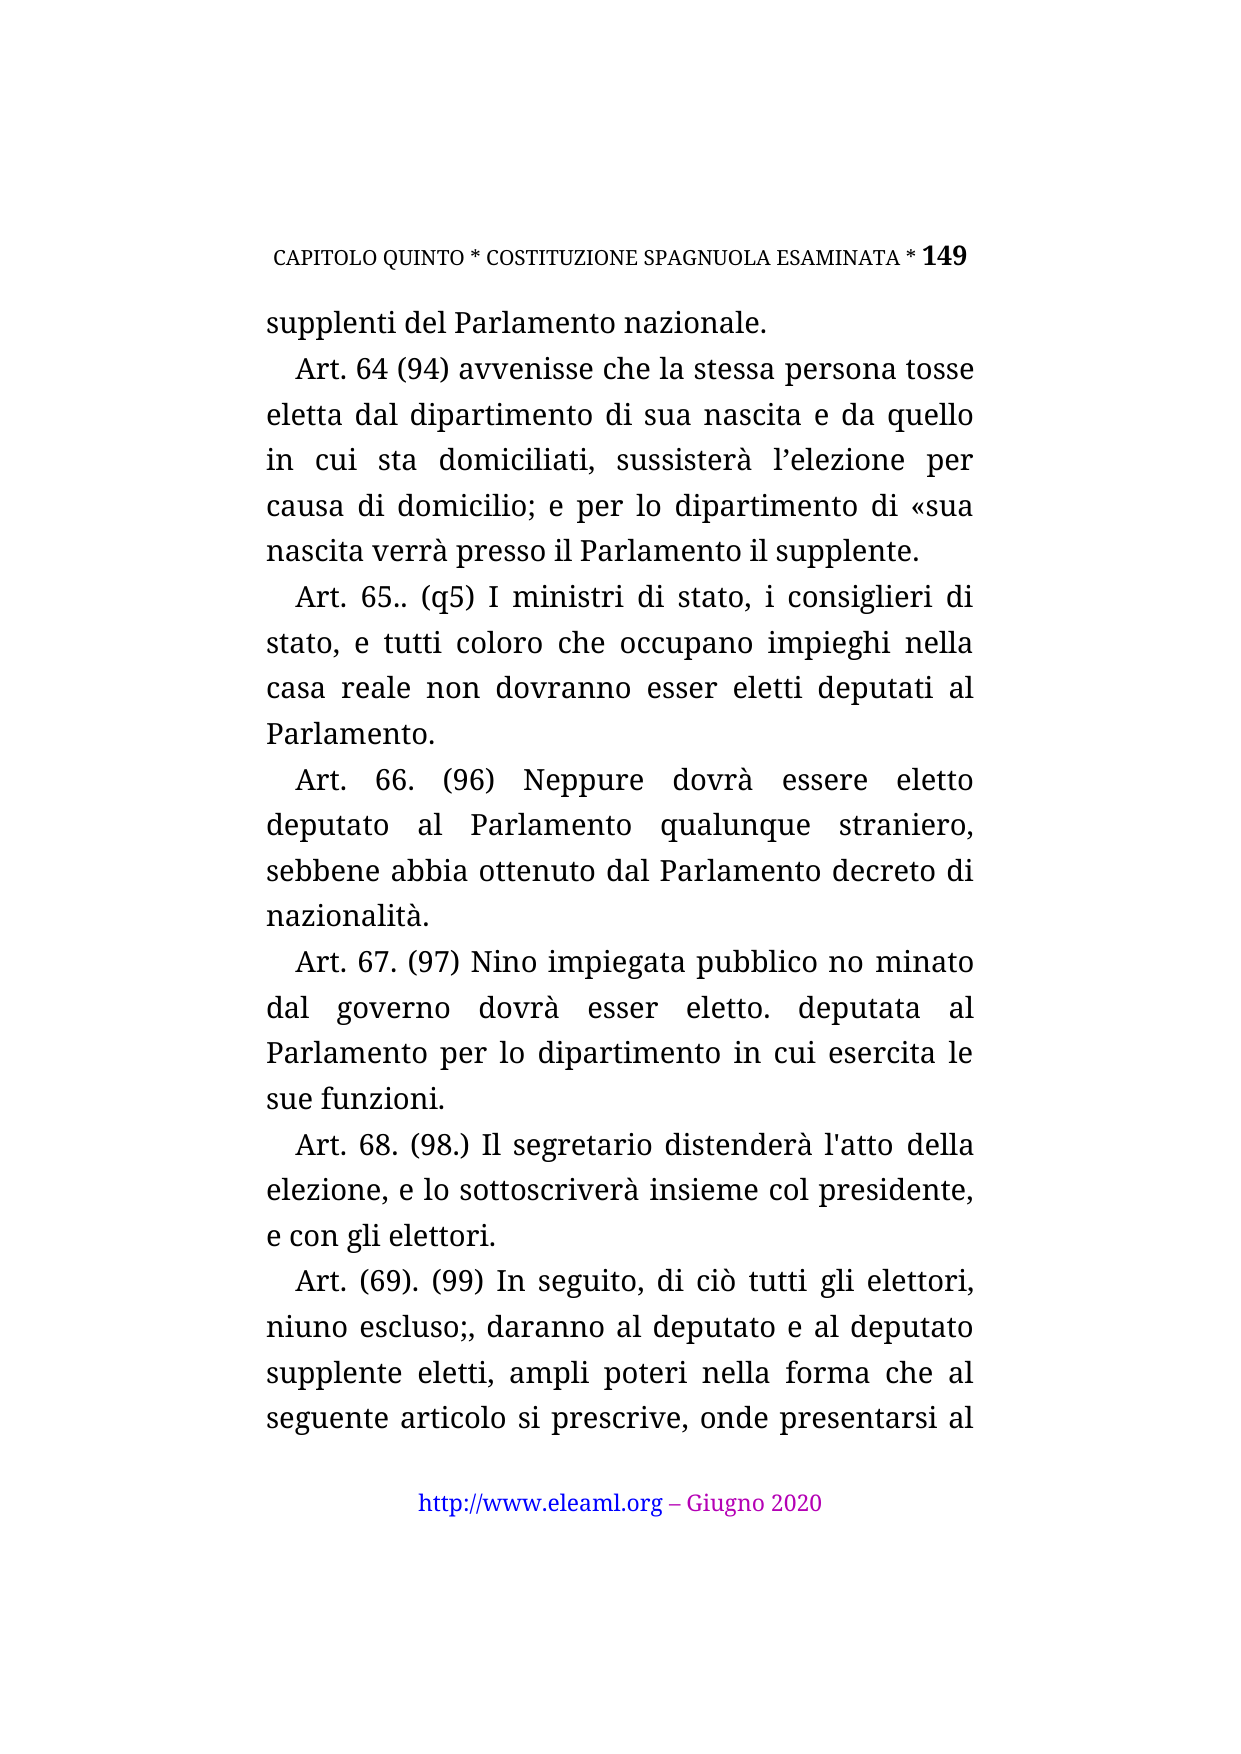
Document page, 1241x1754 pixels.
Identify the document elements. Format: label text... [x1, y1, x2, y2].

text Art. 65.. (q5) I ministri di stato, i consiglieri di stato, e tutti coloro che occupano impieghi nella casa reale non dovranno esser eletti deputati al Parlamento. [266, 576, 974, 753]
text Art. (69). (99) In seguito, di ciò tutti gli elettori, niuno escluso;, daranno al deputato e al deputato supplente eletti, ampli poteri nella forma che al seguente articolo si prescrive, onde presentarsi al [266, 1261, 974, 1437]
text Art. 67. (97) Nino impiegata pubblico no minato dal governo dovrà esser eletto. deputata al Parlamento per lo dipartimento in cui esercita le sue funzioni. [266, 941, 974, 1118]
text Art. 68. (98.) Il segretario distenderà l'atto della elezione, e lo sottoscriverà insieme col presidente, e con gli elettori. [266, 1124, 974, 1255]
text Art. 66. (96) Neppure dovrà essere eletto deputato al Parlamento qualunque straniero, sebbene abbia ottenuto dal Parlamento decreto di nazionalità. [266, 759, 974, 935]
text supplenti del Parlamento nazionale. [266, 303, 974, 342]
text Art. 64 (94) avvenisse che la stessa persona tosse eletta dal dipartimento di sua nascita e da quello in cui sta domiciliati, sussisterà l’elezione per causa di domicilio; e per lo dipartimento di «sua nascita verrà presso il Parlamento il supplente. [266, 348, 974, 570]
